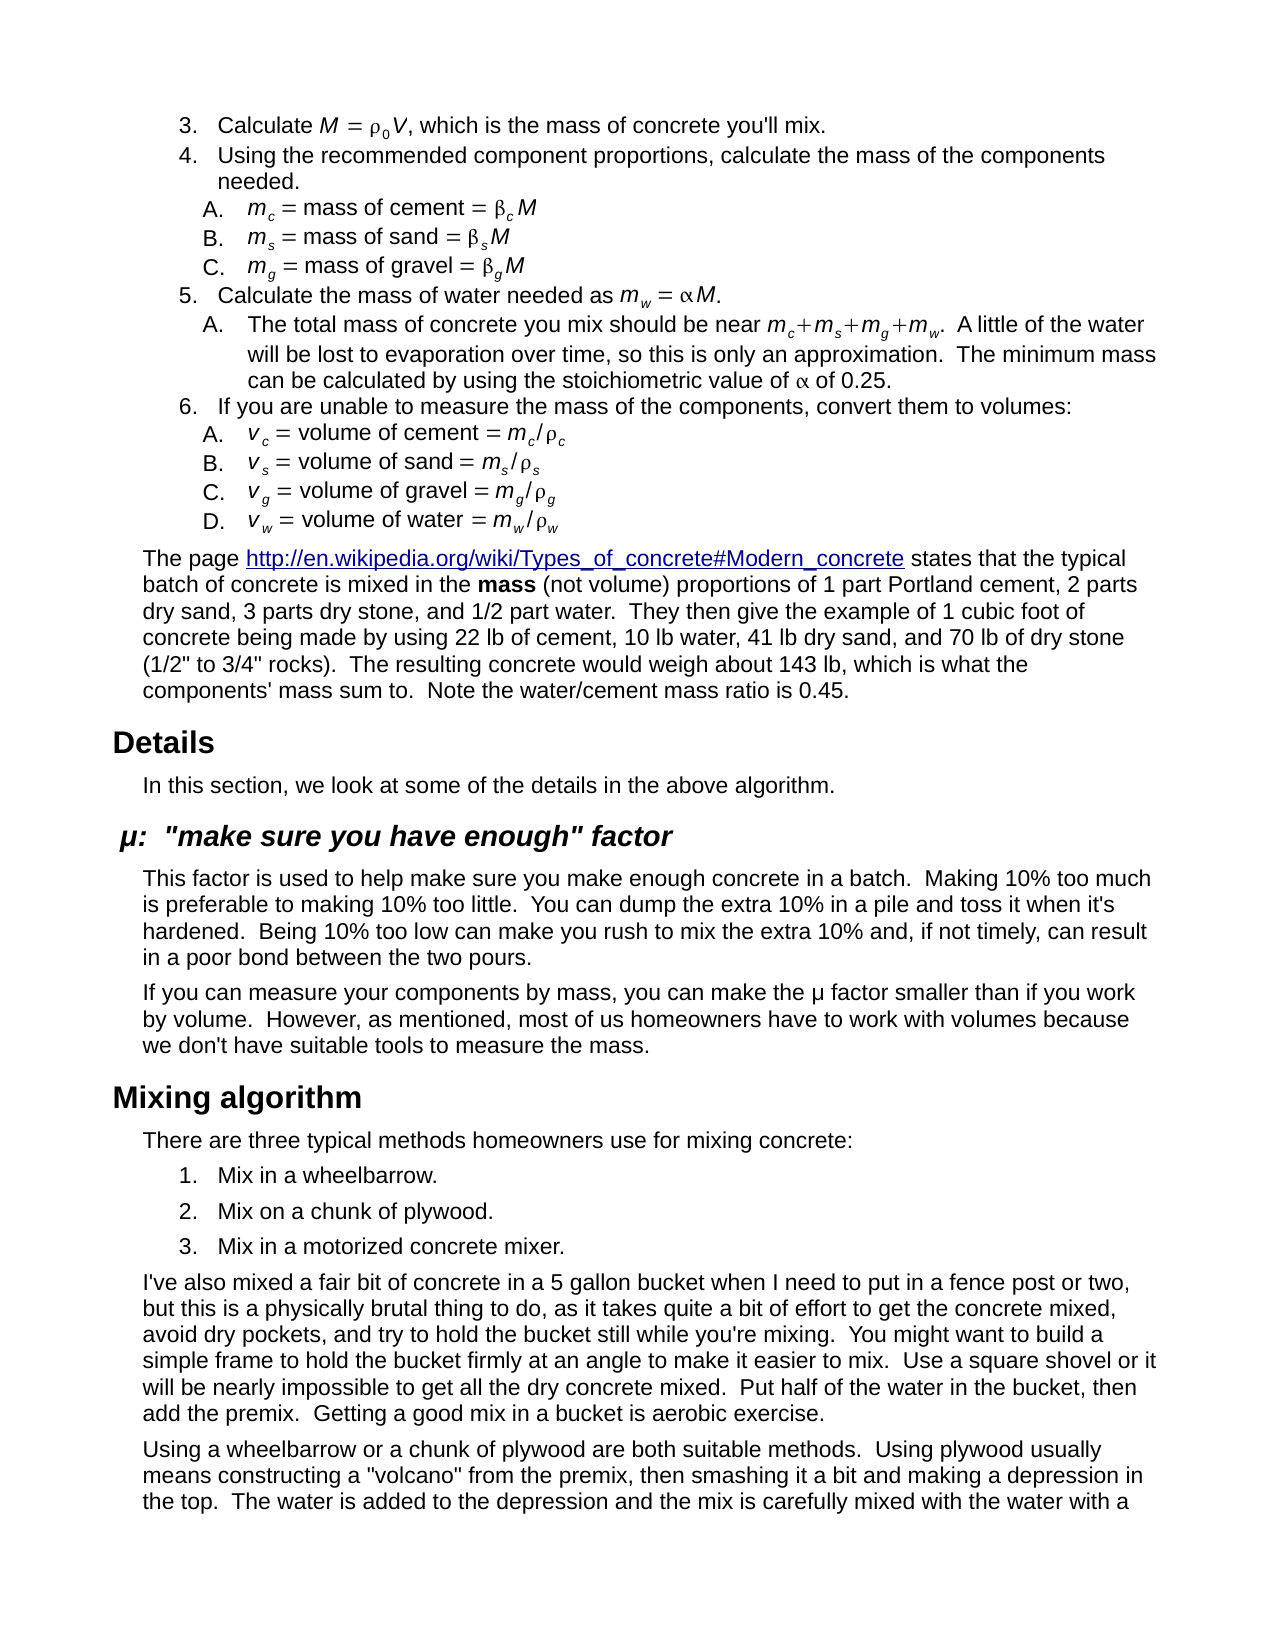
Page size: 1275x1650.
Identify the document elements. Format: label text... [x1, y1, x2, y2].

text Using a wheelbarrow or a chunk of plywood are both suitable methods. Using plywood usually means constructing a "volcano" from the premix, then smashing it a bit and making a depression in the top. The water is added to the depression and the mix is carefully mixed with the water with a [142, 1436, 1162, 1514]
text If you can measure your components by mass, you can make the μ factor smaller than if you work by volume. However, as mentioned, most of us homeowners have to work with volumes because we don't have suitable tools to measure the mass. [142, 979, 1162, 1058]
list Calculate , which is the mass of concrete you'll mix. [172, 112, 1162, 142]
subtitle Mixing algorithm [112, 1079, 1162, 1115]
list Mix on a chunk of plywood. [172, 1198, 1162, 1224]
list Mix in a motorized concrete mixer. [172, 1233, 1162, 1259]
list If you are unable to measure the mass of the components, convert them to volumes: [172, 393, 1162, 419]
list Mix in a wheelbarrow. [172, 1162, 1162, 1189]
text There are three typical methods homeowners use for mixing concrete: [142, 1127, 1162, 1153]
text I've also mixed a fair bit of concrete in a 5 gallon bucket when I need to put in a fence post or two, but this is a physically brutal thing to do, as it takes quite a bit of effort to get the concrete mixed, avoid dry pockets, and try to hold the bucket still while you're mixing. You might want to build a simple frame to hold the bucket firmly at an angle to make it easier to mix. Use a square shovel or it will be nearly impossible to get all the dry concrete mixed. Put half of the water in the bucket, then add the premix. Getting a good mix in a bucket is aerobic exercise. [142, 1268, 1162, 1427]
subtitle Details [112, 724, 1162, 760]
list Using the recommended component proportions, calculate the mass of the components needed. [172, 142, 1162, 194]
list Calculate the mass of water needed as . [172, 282, 1162, 311]
text The page http://en.wikipedia.org/wiki/Types_of_concrete#Modern_concrete states that the typical batch of concrete is mixed in the mass (not volume) proportions of 1 part Portland cement, 2 parts dry sand, 3 parts dry stone, and 1/2 part water. They then give the example of 1 cubic foot of concrete being made by using 22 lb of cement, 10 lb water, 41 lb dry sand, and 70 lb of dry stone (1/2" to 3/4" rocks). The resulting concrete would weigh about 143 lb, which is what the components' mass sum to. Note the water/cement mass ratio is 0.45. [142, 545, 1162, 703]
subtitle μ: "make sure you have enough" factor [120, 819, 1162, 853]
text In this section, we look at some of the details in the above algorithm. [142, 772, 1162, 798]
text This factor is used to help make sure you make enough concrete in a batch. Making 10% too much is preferable to making 10% too little. You can dump the extra 10% in a pile and toss it when it's hardened. Being 10% too low can make you rush to mix the extra 10% and, if not timely, can result in a poor bond between the two pours. [142, 865, 1162, 970]
list The total mass of concrete you mix should be near . A little of the water will be lost to evaporation over time, so this is only an approximation. The minimum mass can be calculated by using the stoichiometric value of  of 0.25. [202, 311, 1162, 393]
